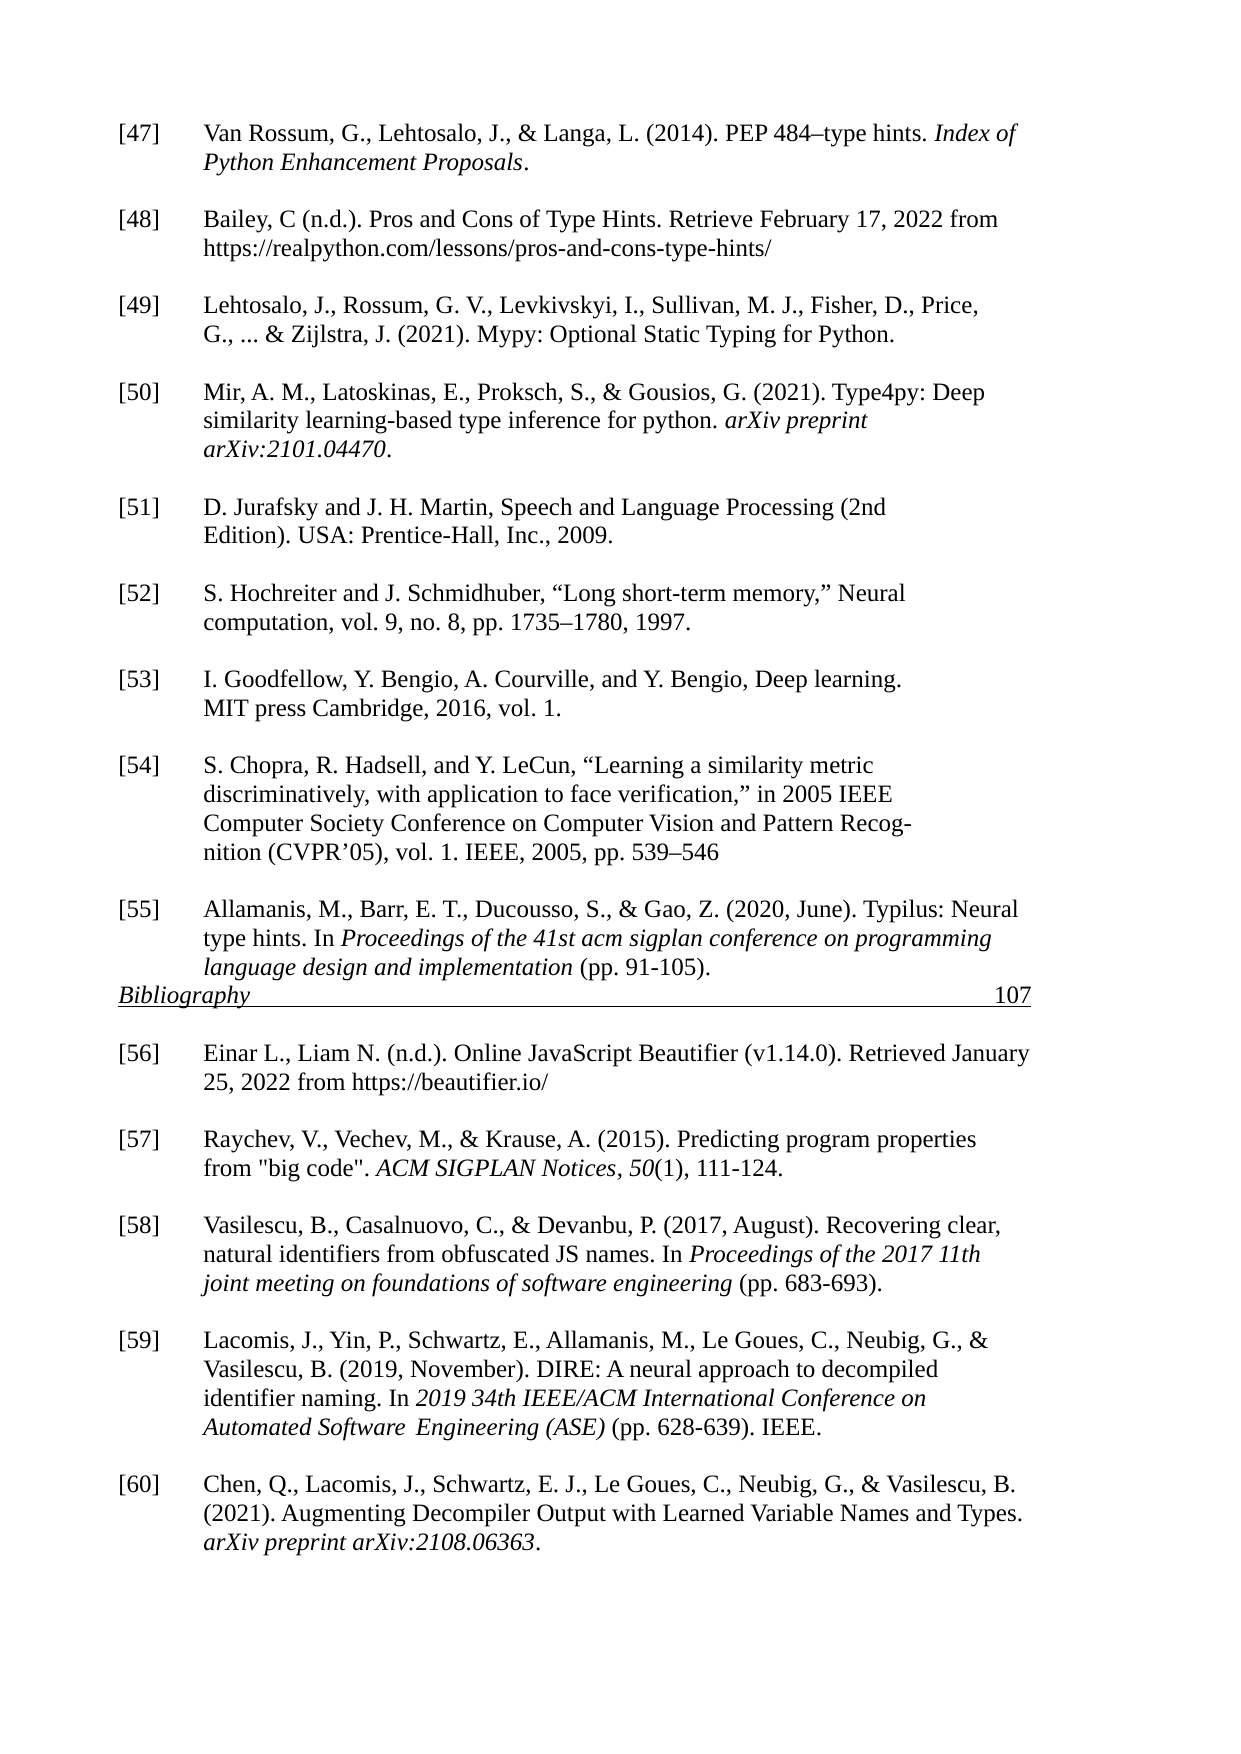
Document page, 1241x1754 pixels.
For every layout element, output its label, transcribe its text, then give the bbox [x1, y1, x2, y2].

text [53] I. Goodfellow, Y. Bengio, A. Courville, and Y. Bengio, Deep learning. [118, 664, 1033, 693]
text nition (CVPR’05), vol. 1. IEEE, 2005, pp. 539–546 [118, 837, 1033, 866]
text [52] S. Hochreiter and J. Schmidhuber, “Long short-term memory,” Neural [118, 578, 1033, 607]
text [57] Raychev, V., Vechev, M., & Krause, A. (2015). Predicting program properties from "big code". ACM SIGPLAN Notices, 50(1), 111-124. [118, 1124, 1033, 1182]
text [59] Lacomis, J., Yin, P., Schwartz, E., Allamanis, M., Le Goues, C., Neubig, G., & Vasilescu, B. (2019, November). DIRE: A neural approach to decompiled identifier naming. In 2019 34th IEEE/ACM International Conference on Automated Software Engineering (ASE) (pp. 628-639). IEEE. [118, 1326, 1033, 1441]
text [55] Allamanis, M., Barr, E. T., Ducousso, S., & Gao, Z. (2020, June). Typilus: Neural type hints. In Proceedings of the 41st acm sigplan conference on programming language design and implementation (pp. 91-105). [118, 894, 1033, 981]
text https://realpython.com/lessons/pros-and-cons-type-hints/ [118, 233, 1033, 262]
text [60] Chen, Q., Lacomis, J., Schwartz, E. J., Le Goues, C., Neubig, G., & Vasilescu, B. (2021). Augmenting Decompiler Output with Learned Variable Names and Types. arXiv preprint arXiv:2108.06363. [118, 1469, 1033, 1556]
text [56] Einar L., Liam N. (n.d.). Online JavaScript Beautifier (v1.14.0). Retrieved January 25, 2022 from https://beautifier.io/ [118, 1038, 1033, 1096]
text Edition). USA: Prentice-Hall, Inc., 2009. [118, 521, 1033, 549]
text computation, vol. 9, no. 8, pp. 1735–1780, 1997. [118, 607, 1033, 636]
text Computer Society Conference on Computer Vision and Pattern Recog- [118, 808, 1033, 837]
text [54] S. Chopra, R. Hadsell, and Y. LeCun, “Learning a similarity metric [118, 751, 1033, 779]
text discriminatively, with application to face verification,” in 2005 IEEE [118, 779, 1033, 808]
text [50] Mir, A. M., Latoskinas, E., Proksch, S., & Gousios, G. (2021). Type4py: Deep similarity learning-based type inference for python. arXiv preprint arXiv:2101.04470. [118, 377, 1033, 463]
text [47] Van Rossum, G., Lehtosalo, J., & Langa, L. (2014). PEP 484–type hints. Index of Python Enhancement Proposals. [118, 118, 1033, 176]
text Bibliography 107 [118, 981, 1033, 1009]
text MIT press Cambridge, 2016, vol. 1. [118, 693, 1033, 722]
text [58] Vasilescu, B., Casalnuovo, C., & Devanbu, P. (2017, August). Recovering clear, natural identifiers from obfuscated JS names. In Proceedings of the 2017 11th joint meeting on foundations of software engineering (pp. 683-693). [118, 1211, 1033, 1297]
text [49] Lehtosalo, J., Rossum, G. V., Levkivskyi, I., Sullivan, M. J., Fisher, D., Price, G., ... & Zijlstra, J. (2021). Mypy: Optional Static Typing for Python. [118, 291, 1033, 348]
text [51] D. Jurafsky and J. H. Martin, Speech and Language Processing (2nd [118, 492, 1033, 521]
text [48] Bailey, C (n.d.). Pros and Cons of Type Hints. Retrieve February 17, 2022 from [118, 204, 1033, 233]
